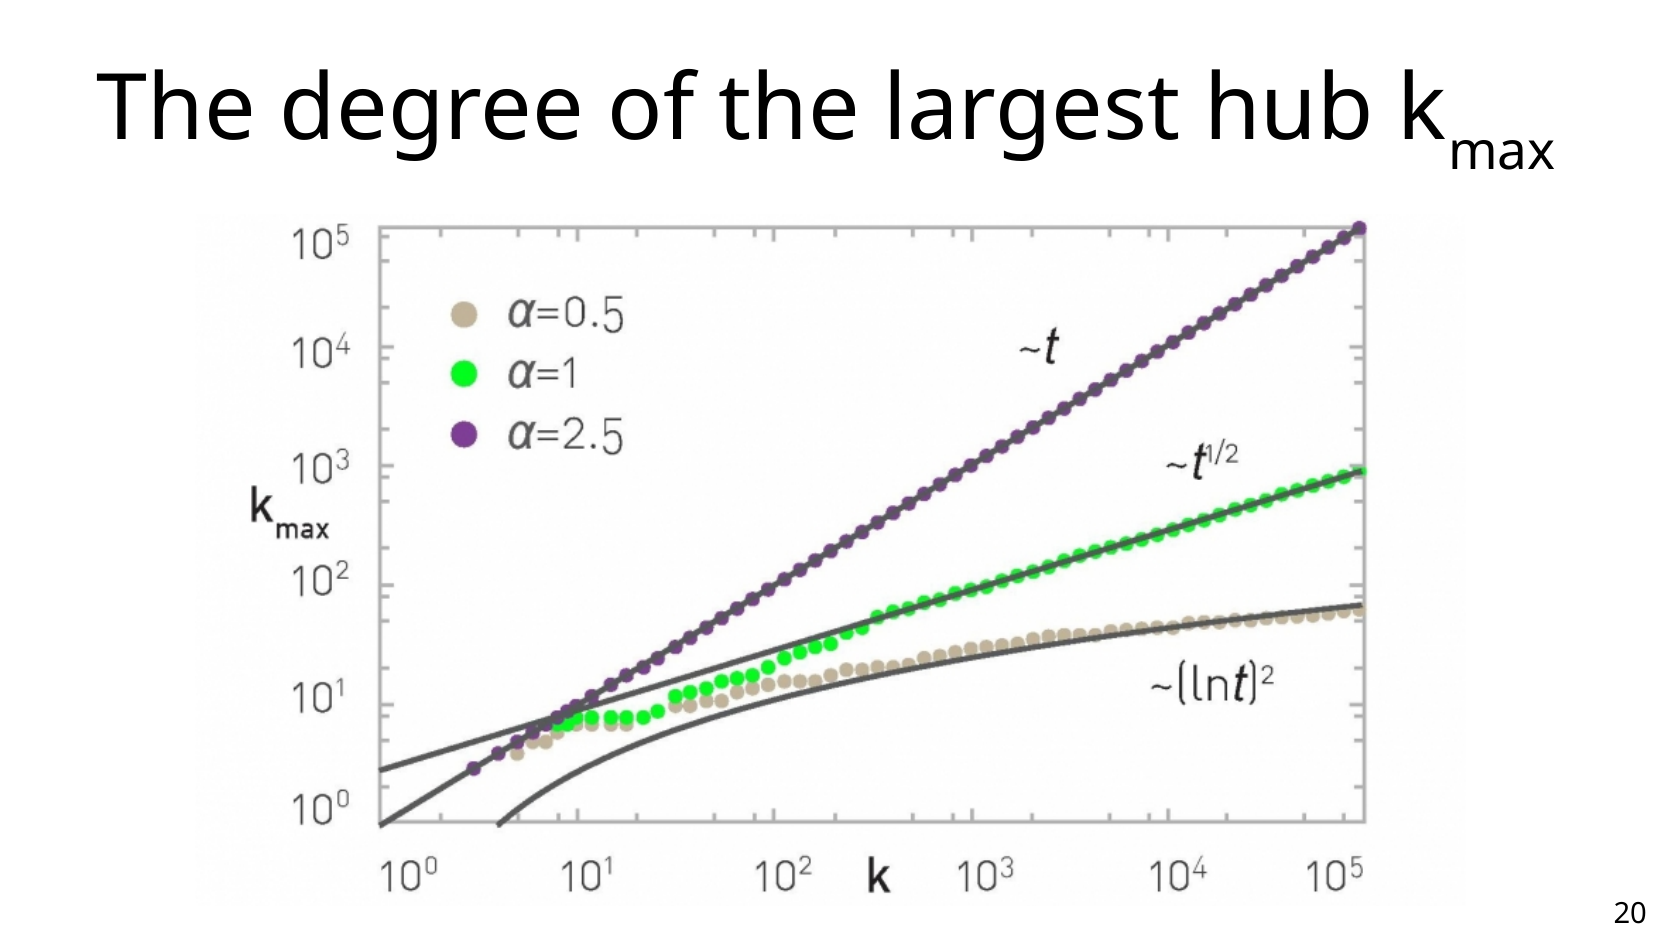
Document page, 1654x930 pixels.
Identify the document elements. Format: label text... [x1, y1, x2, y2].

picture [195, 214, 1466, 906]
title The degree of the largest hub kmax [82, 1, 1571, 225]
